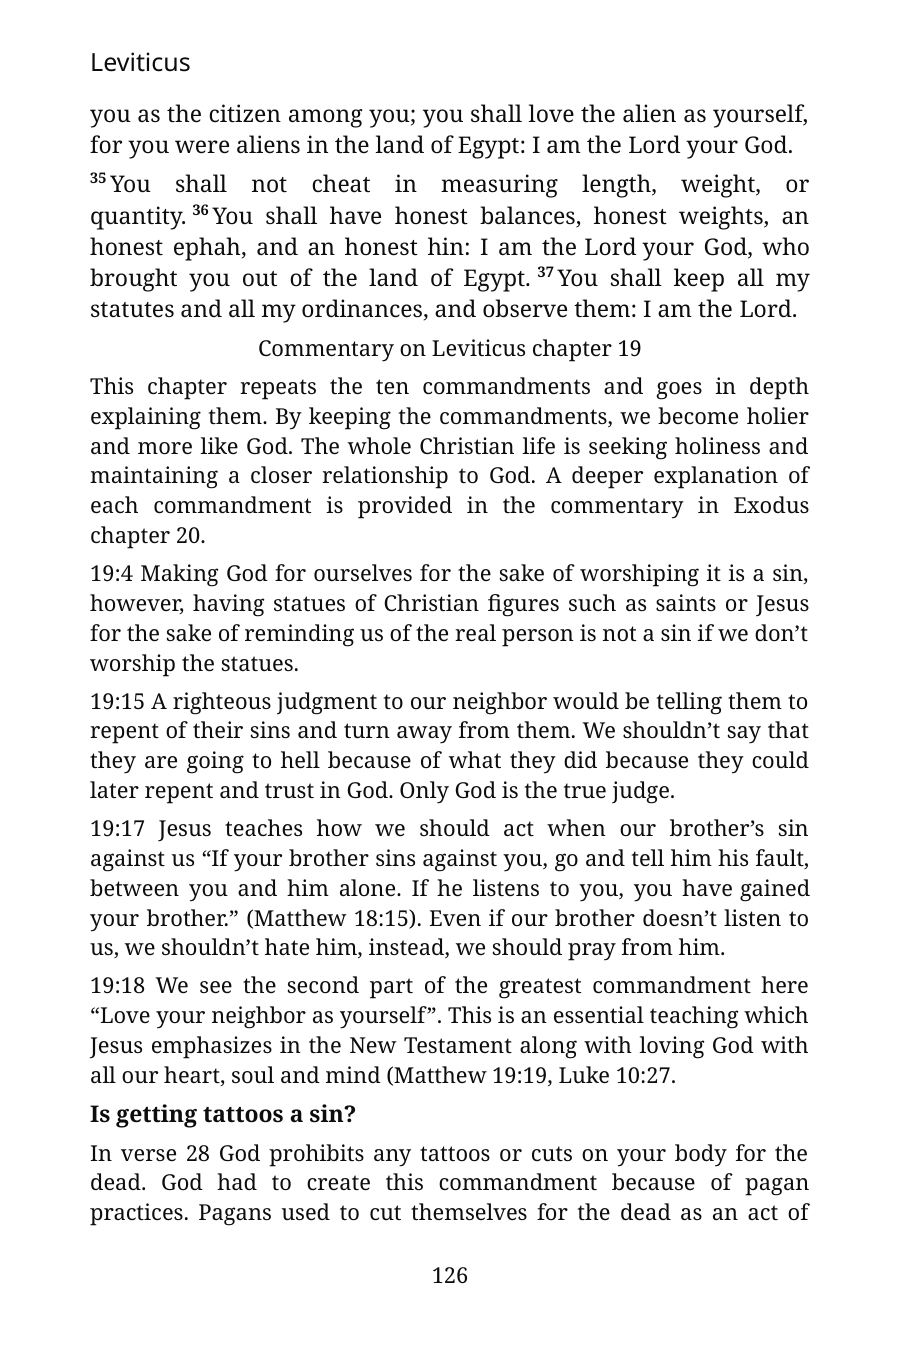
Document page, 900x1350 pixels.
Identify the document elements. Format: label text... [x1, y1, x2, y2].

text In verse 28 God prohibits any tattoos or cuts on your body for the dead. God had to create this commandment because of pagan practices. Pagans used to cut themselves for the dead as an act of [90, 1137, 810, 1227]
text 19:17 Jesus teaches how we should act when our brother’s sin against us “If your brother sins against you, go and tell him his fault, between you and him alone. If he listens to you, you have gained your brother.” (Matthew 18:15). Even if our brother doesn’t listen to us, we shouldn’t hate him, instead, we should pray from him. [90, 813, 810, 962]
text 35 You shall not cheat in measuring length, weight, or quantity. 36 You shall have honest balances, honest weights, an honest ephah, and an honest hin: I am the Lord your God, who brought you out of the land of Egypt. 37 You shall keep all my statutes and all my ordinances, and observe them: I am the Lord. [90, 168, 810, 324]
text 19:4 Making God for ourselves for the sake of worshiping it is a sin, however, having statues of Christian figures such as saints or Jesus for the sake of reminding us of the real person is not a sin if we don’t worship the statues. [90, 558, 810, 677]
text 19:15 A righteous judgment to our neighbor would be telling them to repent of their sins and turn away from them. We shouldn’t say that they are going to hell because of what they did because they could later repent and trust in God. Only God is the true judge. [90, 686, 810, 805]
text 19:18 We see the second part of the greatest commandment here “Love your neighbor as yourself”. This is an essential teaching which Jesus emphasizes in the New Testament along with loving God with all our heart, soul and mind (Matthew 19:19, Luke 10:27. [90, 970, 810, 1089]
text This chapter repeats the ten commandments and goes in depth explaining them. By keeping the commandments, we become holier and more like God. The whole Christian life is seeking holiness and maintaining a closer relationship to God. A deeper explanation of each commandment is provided in the commentary in Exodus chapter 20. [90, 371, 810, 550]
text Is getting tattoos a sin? [90, 1098, 810, 1129]
text Commentary on Leviticus chapter 19 [90, 333, 810, 363]
text you as the citizen among you; you shall love the alien as yourself, for you were aliens in the land of Egypt: I am the Lord your God. [90, 97, 810, 160]
